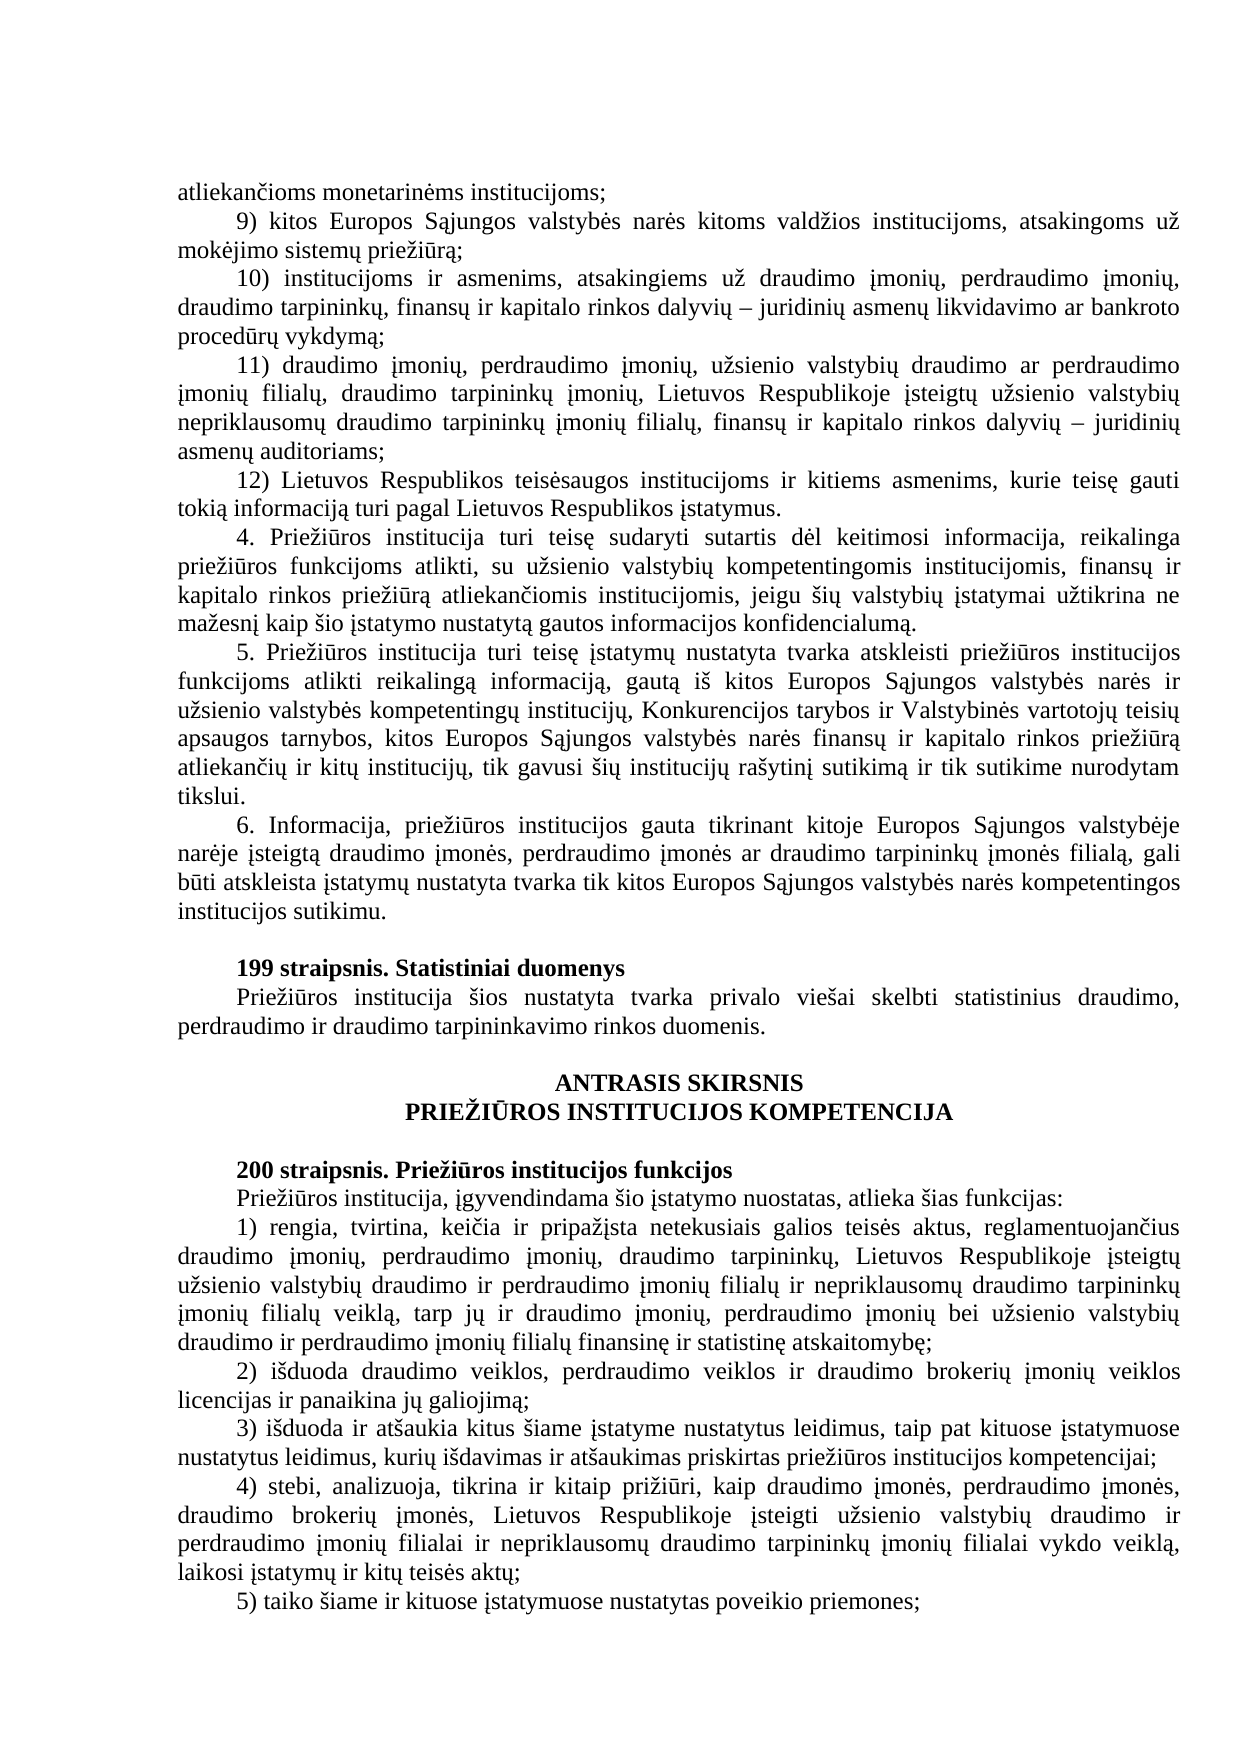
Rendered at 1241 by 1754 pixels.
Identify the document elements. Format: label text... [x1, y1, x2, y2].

text 5) taiko šiame ir kituose įstatymuose nustatytas poveikio priemones; [177, 1586, 1181, 1615]
text 4) stebi, analizuoja, tikrina ir kitaip prižiūri, kaip draudimo įmonės, perdraudimo įmonės, draudimo brokerių įmonės, Lietuvos Respublikoje įsteigti užsienio valstybių draudimo ir perdraudimo įmonių filialai ir nepriklausomų draudimo tarpininkų įmonių filialai vykdo veiklą, laikosi įstatymų ir kitų teisės aktų; [177, 1471, 1181, 1586]
text Priežiūros institucija šios nustatyta tvarka privalo viešai skelbti statistinius draudimo, perdraudimo ir draudimo tarpininkavimo rinkos duomenis. [177, 982, 1181, 1040]
text 10) institucijoms ir asmenims, atsakingiems už draudimo įmonių, perdraudimo įmonių, draudimo tarpininkų, finansų ir kapitalo rinkos dalyvių – juridinių asmenų likvidavimo ar bankroto procedūrų vykdymą; [177, 263, 1181, 350]
text 9) kitos Europos Sąjungos valstybės narės kitoms valdžios institucijoms, atsakingoms už mokėjimo sistemų priežiūrą; [177, 206, 1181, 263]
text 1) rengia, tvirtina, keičia ir pripažįsta netekusiais galios teisės aktus, reglamentuojančius draudimo įmonių, perdraudimo įmonių, draudimo tarpininkų, Lietuvos Respublikoje įsteigtų užsienio valstybių draudimo ir perdraudimo įmonių filialų ir nepriklausomų draudimo tarpininkų įmonių filialų veiklą, tarp jų ir draudimo įmonių, perdraudimo įmonių bei užsienio valstybių draudimo ir perdraudimo įmonių filialų finansinę ir statistinę atskaitomybę; [177, 1212, 1181, 1356]
text ANTRASIS SKIRSNIS [177, 1068, 1181, 1097]
text 11) draudimo įmonių, perdraudimo įmonių, užsienio valstybių draudimo ar perdraudimo įmonių filialų, draudimo tarpininkų įmonių, Lietuvos Respublikoje įsteigtų užsienio valstybių nepriklausomų draudimo tarpininkų įmonių filialų, finansų ir kapitalo rinkos dalyvių – juridinių asmenų auditoriams; [177, 350, 1181, 465]
text 2) išduoda draudimo veiklos, perdraudimo veiklos ir draudimo brokerių įmonių veiklos licencijas ir panaikina jų galiojimą; [177, 1356, 1181, 1413]
text 12) Lietuvos Respublikos teisėsaugos institucijoms ir kitiems asmenims, kurie teisę gauti tokią informaciją turi pagal Lietuvos Respublikos įstatymus. [177, 465, 1181, 522]
text 3) išduoda ir atšaukia kitus šiame įstatyme nustatytus leidimus, taip pat kituose įstatymuose nustatytus leidimus, kurių išdavimas ir atšaukimas priskirtas priežiūros institucijos kompetencijai; [177, 1413, 1181, 1471]
text 4. Priežiūros institucija turi teisę sudaryti sutartis dėl keitimosi informacija, reikalinga priežiūros funkcijoms atlikti, su užsienio valstybių kompetentingomis institucijomis, finansų ir kapitalo rinkos priežiūrą atliekančiomis institucijomis, jeigu šių valstybių įstatymai užtikrina ne mažesnį kaip šio įstatymo nustatytą gautos informacijos konfidencialumą. [177, 522, 1181, 637]
text atliekančioms monetarinėms institucijoms; [177, 177, 1181, 206]
text Priežiūros institucija, įgyvendindama šio įstatymo nuostatas, atlieka šias funkcijas: [177, 1183, 1181, 1212]
text 200 straipsnis. Priežiūros institucijos funkcijos [177, 1155, 1181, 1183]
text PRIEŽIŪROS INSTITUCIJOS KOMPETENCIJA [177, 1097, 1181, 1126]
text 6. Informacija, priežiūros institucijos gauta tikrinant kitoje Europos Sąjungos valstybėje narėje įsteigtą draudimo įmonės, perdraudimo įmonės ar draudimo tarpininkų įmonės filialą, gali būti atskleista įstatymų nustatyta tvarka tik kitos Europos Sąjungos valstybės narės kompetentingos institucijos sutikimu. [177, 810, 1181, 925]
text 5. Priežiūros institucija turi teisę įstatymų nustatyta tvarka atskleisti priežiūros institucijos funkcijoms atlikti reikalingą informaciją, gautą iš kitos Europos Sąjungos valstybės narės ir užsienio valstybės kompetentingų institucijų, Konkurencijos tarybos ir Valstybinės vartotojų teisių apsaugos tarnybos, kitos Europos Sąjungos valstybės narės finansų ir kapitalo rinkos priežiūrą atliekančių ir kitų institucijų, tik gavusi šių institucijų rašytinį sutikimą ir tik sutikime nurodytam tikslui. [177, 637, 1181, 810]
text 199 straipsnis. Statistiniai duomenys [177, 953, 1181, 982]
